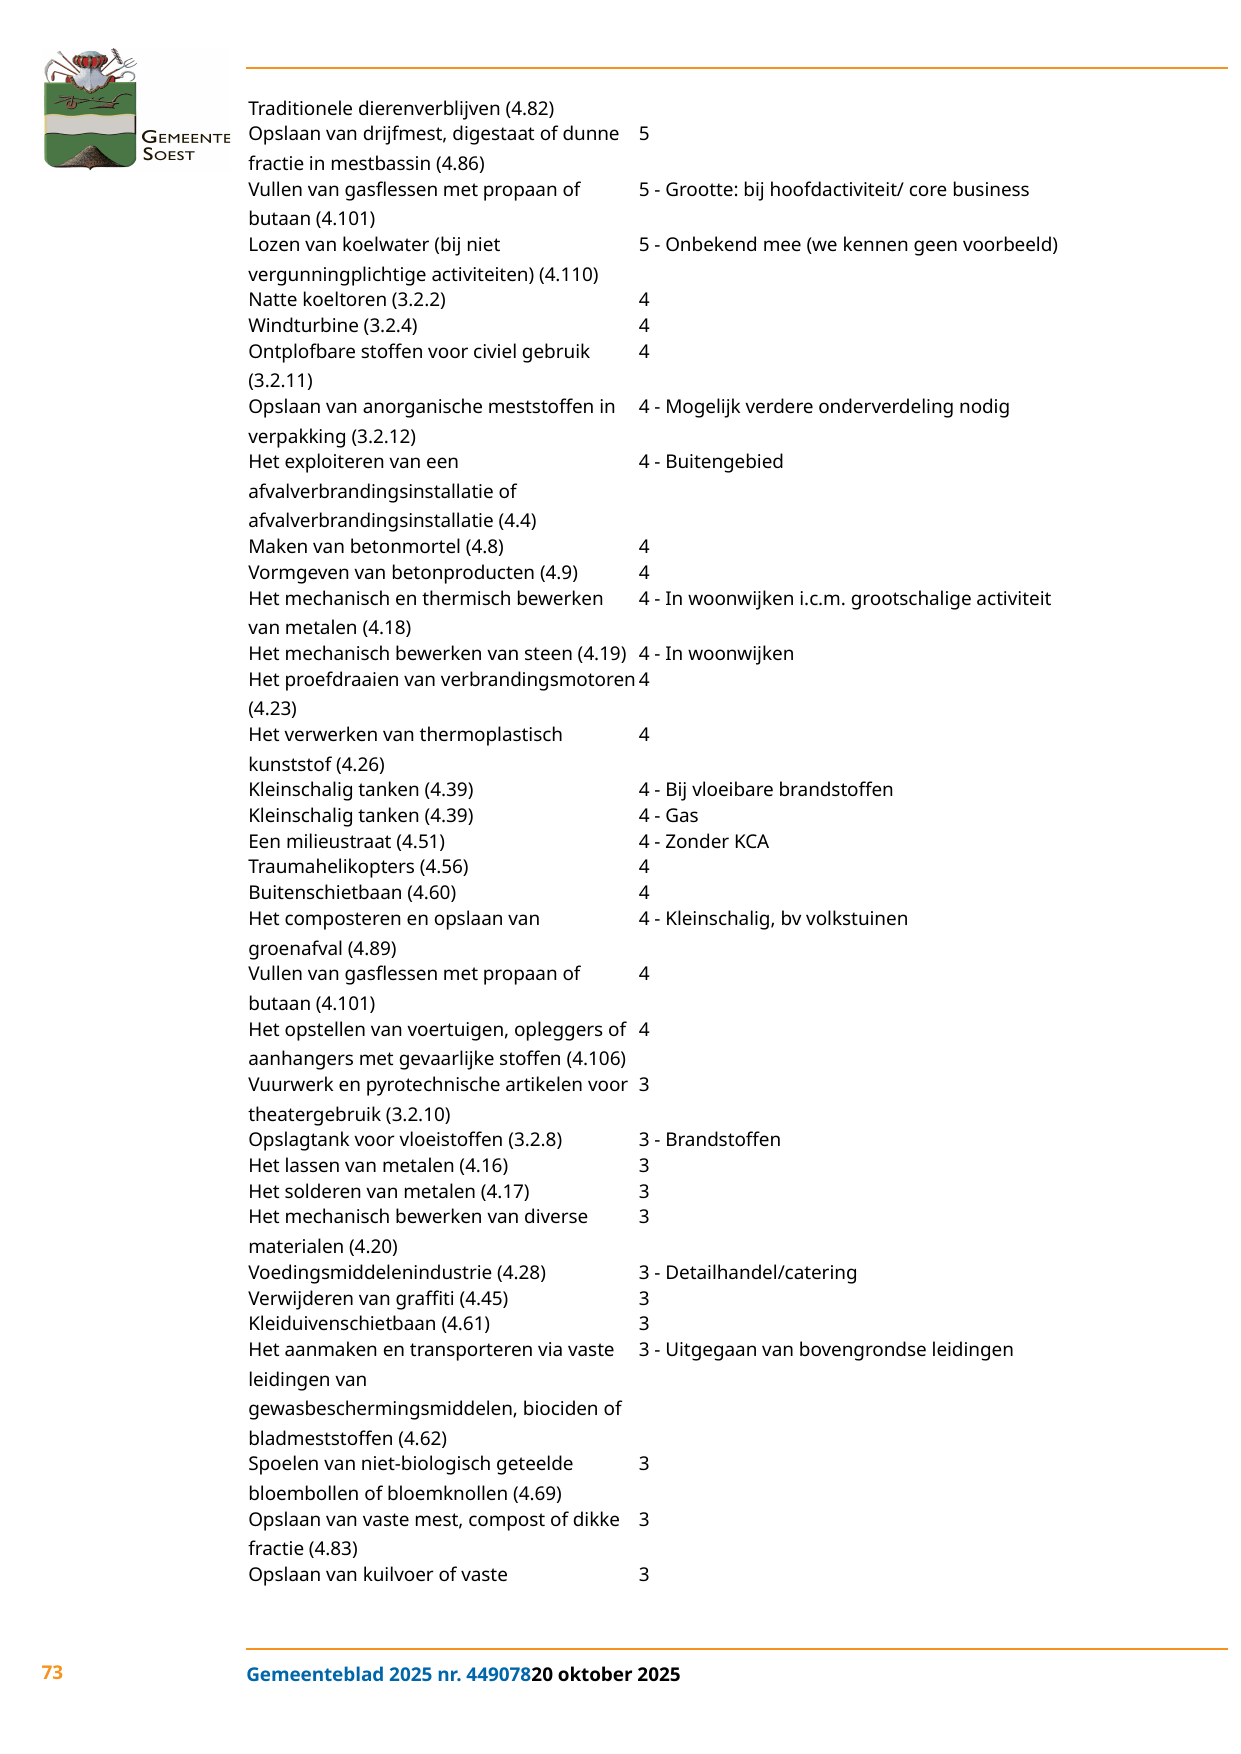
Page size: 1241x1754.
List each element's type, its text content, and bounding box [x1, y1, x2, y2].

table_cell 3 - Uitgegaan van bovengrondse leidingen [639, 1336, 1152, 1451]
table_cell 3 [639, 1152, 1152, 1178]
table_cell Buitenschietbaan (4.60) [248, 880, 638, 905]
table_cell 4 [639, 1016, 1152, 1071]
table_cell Maken van betonmortel (4.8) [248, 534, 638, 559]
table_cell 3 [639, 1310, 1152, 1336]
table_cell 3 [639, 1561, 1152, 1587]
table_cell 3 [639, 1178, 1152, 1204]
table_cell 4 [639, 666, 1152, 721]
table_cell 4 - Gas [639, 802, 1152, 828]
table_cell Het aanmaken en transporteren via vaste leidingen van gewasbeschermingsmiddelen, biociden of bladmeststoffen (4.62) [248, 1336, 638, 1451]
table_cell Opslaan van anorganische meststoffen in verpakking (3.2.12) [248, 393, 638, 448]
table_cell 3 [639, 1285, 1152, 1310]
table_cell Vuurwerk en pyrotechnische artikelen voor theatergebruik (3.2.10) [248, 1071, 638, 1126]
table_cell Het lassen van metalen (4.16) [248, 1152, 638, 1178]
table_cell 3 - Brandstoffen [639, 1126, 1152, 1152]
table_cell [639, 95, 1152, 121]
table_cell 5 - Onbekend mee (we kennen geen voorbeeld) [639, 231, 1152, 286]
table_cell Opslaan van vaste mest, compost of dikke fractie (4.83) [248, 1506, 638, 1561]
table_cell 4 [639, 721, 1152, 777]
table_cell 4 - Kleinschalig, bv volkstuinen [639, 905, 1152, 961]
table_cell 4 - Zonder KCA [639, 828, 1152, 854]
table_cell Het opstellen van voertuigen, opleggers of aanhangers met gevaarlijke stoffen (4.106) [248, 1016, 638, 1071]
table_cell 4 - In woonwijken i.c.m. grootschalige activiteit [639, 585, 1152, 640]
table_cell 4 - Buitengebied [639, 449, 1152, 533]
table_cell Het composteren en opslaan van groenafval (4.89) [248, 905, 638, 961]
table_cell 4 [639, 338, 1152, 393]
table_cell 3 [639, 1506, 1152, 1561]
table_cell 4 [639, 559, 1152, 585]
table_cell Het exploiteren van een afvalverbrandingsinstallatie of afvalverbrandingsinstallatie (4.4) [248, 449, 638, 533]
picture [41, 47, 231, 172]
table_cell Kleinschalig tanken (4.39) [248, 802, 638, 828]
table_cell 5 - Grootte: bij hoofdactiviteit/ core business [639, 176, 1152, 231]
table_cell Natte koeltoren (3.2.2) [248, 286, 638, 312]
table_cell Het verwerken van thermoplastisch kunststof (4.26) [248, 721, 638, 777]
table_cell 4 - Bij vloeibare brandstoffen [639, 777, 1152, 802]
table_cell 4 [639, 286, 1152, 312]
table_cell Traumahelikopters (4.56) [248, 854, 638, 879]
table_cell Kleiduivenschietbaan (4.61) [248, 1310, 638, 1336]
table_cell 3 - Detailhandel/catering [639, 1259, 1152, 1285]
table_cell 3 [639, 1451, 1152, 1506]
table_cell 5 [639, 121, 1152, 176]
table_cell Vullen van gasflessen met propaan of butaan (4.101) [248, 961, 638, 1016]
table_cell 4 [639, 880, 1152, 905]
table_cell 4 [639, 534, 1152, 559]
table_cell Voedingsmiddelenindustrie (4.28) [248, 1259, 638, 1285]
table_cell 4 - Mogelijk verdere onderverdeling nodig [639, 393, 1152, 448]
table_cell Opslagtank voor vloeistoffen (3.2.8) [248, 1126, 638, 1152]
table_cell Ontplofbare stoffen voor civiel gebruik (3.2.11) [248, 338, 638, 393]
table_cell 3 [639, 1071, 1152, 1126]
table_cell Het solderen van metalen (4.17) [248, 1178, 638, 1204]
table_cell Een milieustraat (4.51) [248, 828, 638, 854]
table_cell Windturbine (3.2.4) [248, 312, 638, 338]
table_cell Vullen van gasflessen met propaan of butaan (4.101) [248, 176, 638, 231]
table_cell Lozen van koelwater (bij niet vergunningplichtige activiteiten) (4.110) [248, 231, 638, 286]
table_cell Spoelen van niet-biologisch geteelde bloembollen of bloemknollen (4.69) [248, 1451, 638, 1506]
table_cell Traditionele dierenverblijven (4.82) [248, 95, 638, 121]
table_cell Vormgeven van betonproducten (4.9) [248, 559, 638, 585]
table_cell Kleinschalig tanken (4.39) [248, 777, 638, 802]
table_cell Verwijderen van graffiti (4.45) [248, 1285, 638, 1310]
table_cell Opslaan van drijfmest, digestaat of dunne fractie in mestbassin (4.86) [248, 121, 638, 176]
table_cell Het proefdraaien van verbrandingsmotoren (4.23) [248, 666, 638, 721]
table_cell 4 [639, 312, 1152, 338]
table_cell Het mechanisch bewerken van diverse materialen (4.20) [248, 1204, 638, 1259]
table_cell 3 [639, 1204, 1152, 1259]
table_cell Het mechanisch en thermisch bewerken van metalen (4.18) [248, 585, 638, 640]
table_cell Het mechanisch bewerken van steen (4.19) [248, 640, 638, 666]
table_cell 4 [639, 961, 1152, 1016]
table_cell 4 - In woonwijken [639, 640, 1152, 666]
table_cell 4 [639, 854, 1152, 879]
table_cell Opslaan van kuilvoer of vaste [248, 1561, 638, 1587]
